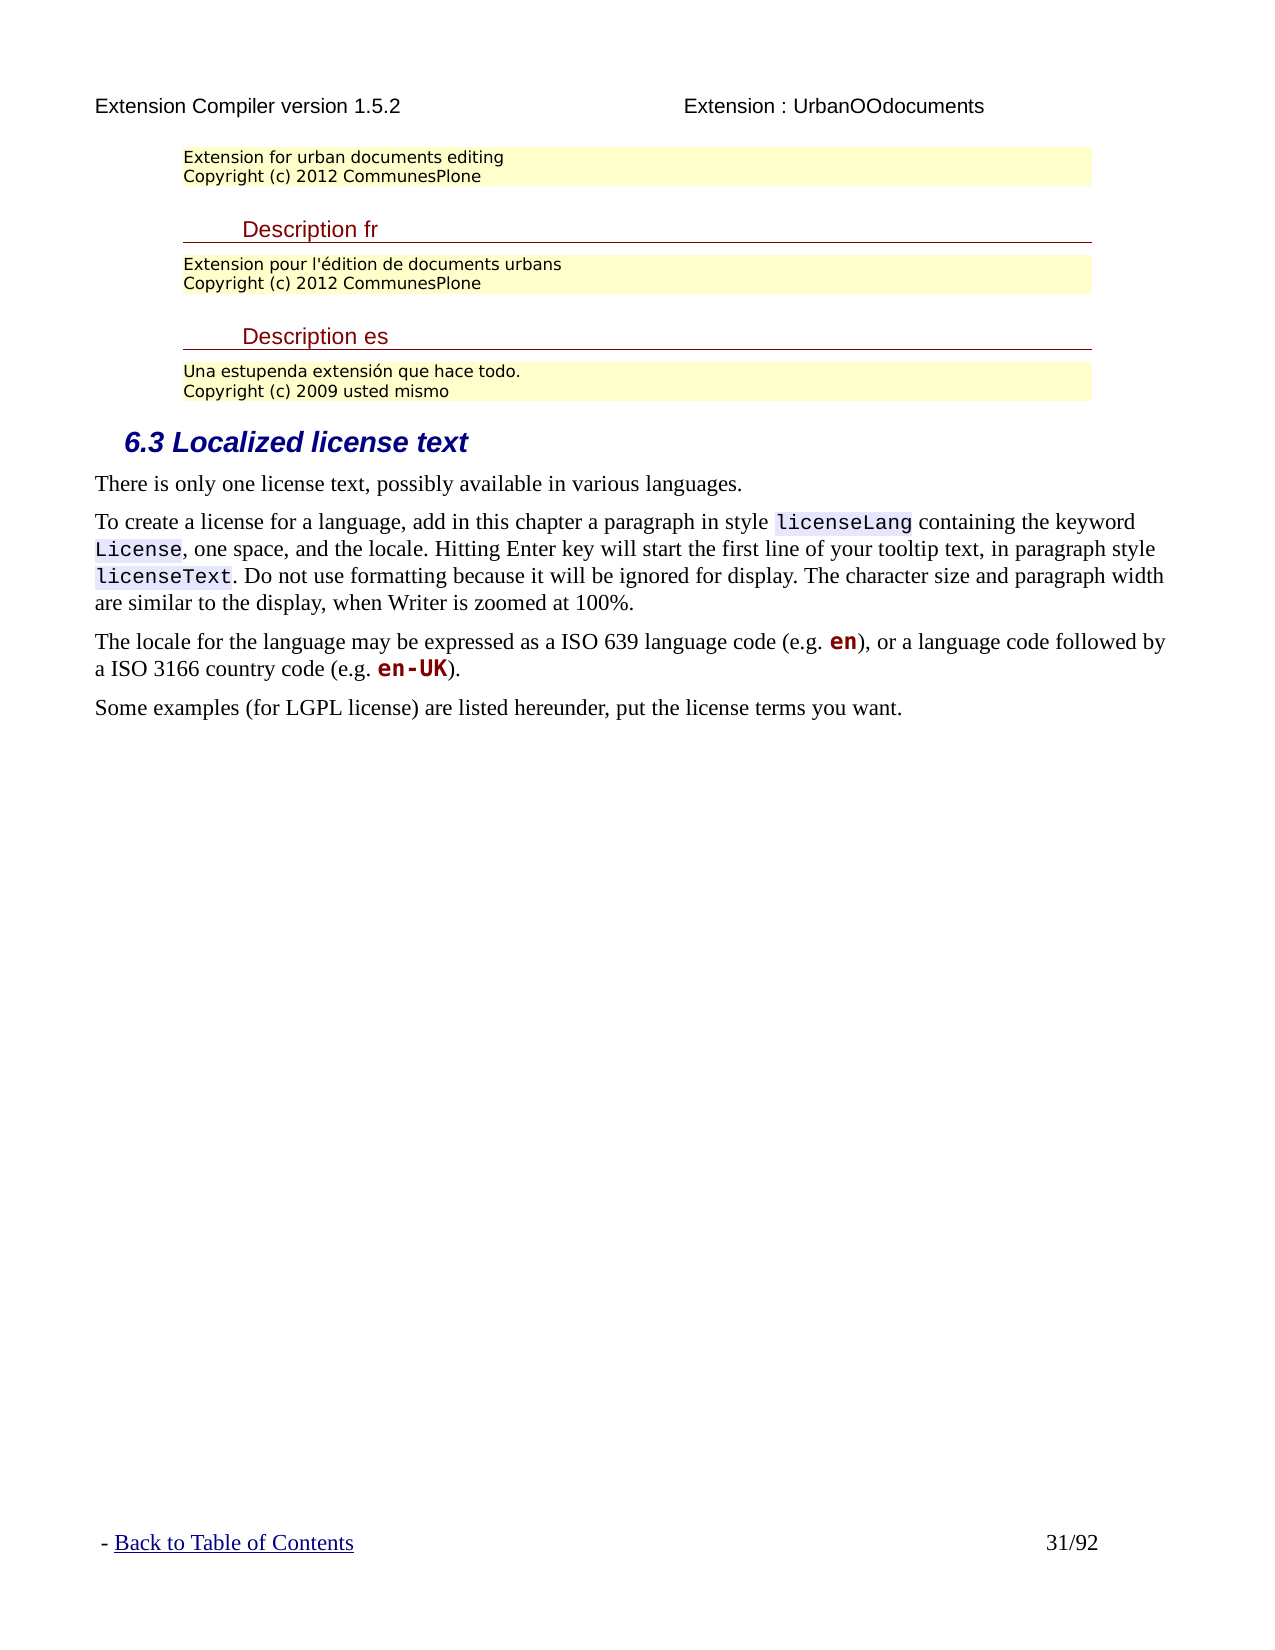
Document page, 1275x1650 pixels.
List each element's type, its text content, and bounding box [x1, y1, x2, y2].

text Extension for urban documents editing [183, 147, 1092, 167]
text Copyright (c) 2012 CommunesPlone [183, 167, 1092, 186]
text There is only one license text, possibly available in various languages. [94, 471, 1181, 497]
text Extension pour l'édition de documents urbans [183, 255, 1092, 274]
text The locale for the language may be expressed as a ISO 639 language code (e.g. en), or a language code followed by a ISO 3166 country code (e.g. en-UK). [94, 628, 1181, 682]
text To create a license for a language, add in this chapter a paragraph in style licenseLang containing the keyword License, one space, and the locale. Hitting Enter key will start the first line of your tooltip text, in paragraph style licenseText. Do not use formatting because it will be ignored for display. The character size and paragraph width are similar to the display, when Writer is zoomed at 100%. [94, 509, 1181, 616]
text Description es [183, 323, 1092, 349]
text Una estupenda extensión que hace todo. [183, 362, 1092, 382]
subtitle Localized license text [124, 426, 1181, 458]
text Copyright (c) 2012 CommunesPlone [183, 274, 1092, 294]
text Some examples (for LGPL license) are listed hereunder, put the license terms you want. [94, 694, 1181, 720]
text Copyright (c) 2009 usted mismo [183, 382, 1092, 401]
text Description fr [183, 216, 1092, 242]
